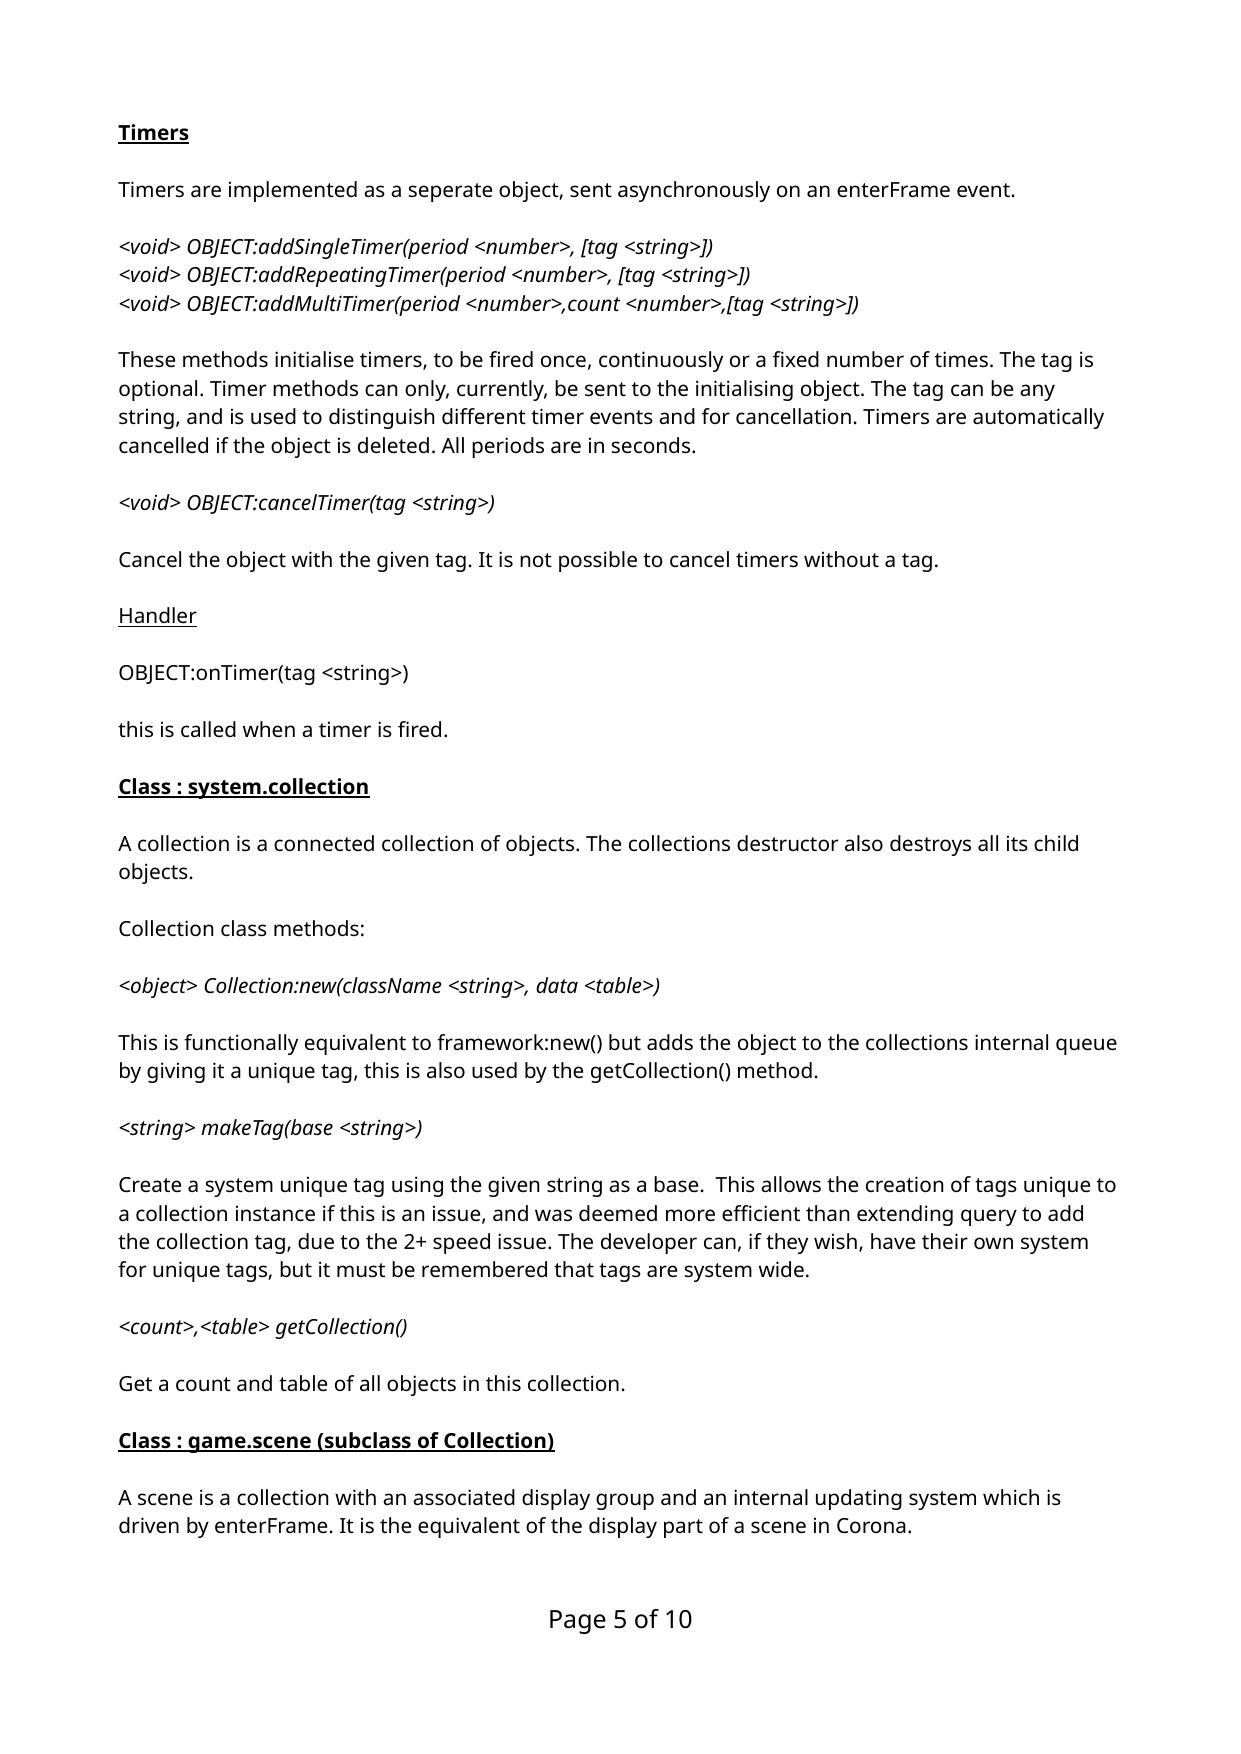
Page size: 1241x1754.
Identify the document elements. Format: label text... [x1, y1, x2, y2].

text Handler [118, 602, 1122, 630]
text A scene is a collection with an associated display group and an internal updating system which is driven by enterFrame. It is the equivalent of the display part of a scene in Corona. [118, 1483, 1122, 1540]
text Class : game.scene (subclass of Collection) [118, 1426, 1122, 1455]
text <void> OBJECT:cancelTimer(tag <string>) [118, 488, 1122, 516]
text Timers [118, 118, 1122, 147]
text Cancel the object with the given tag. It is not possible to cancel timers without a tag. [118, 545, 1122, 573]
text Get a count and table of all objects in this collection. [118, 1369, 1122, 1398]
text <void> OBJECT:addRepeatingTimer(period <number>, [tag <string>]) [118, 260, 1122, 289]
text Collection class methods: [118, 914, 1122, 943]
text OBJECT:onTimer(tag <string>) [118, 658, 1122, 687]
text Class : system.collection [118, 772, 1122, 801]
text <object> Collection:new(className <string>, data <table>) [118, 971, 1122, 1000]
text <void> OBJECT:addMultiTimer(period <number>,count <number>,[tag <string>]) [118, 289, 1122, 317]
text <string> makeTag(base <string>) [118, 1113, 1122, 1142]
text A collection is a connected collection of objects. The collections destructor also destroys all its child objects. [118, 829, 1122, 886]
text These methods initialise timers, to be fired once, continuously or a fixed number of times. The tag is optional. Timer methods can only, currently, be sent to the initialising object. The tag can be any string, and is used to distinguish different timer events and for cancellation. Timers are automatically cancelled if the object is deleted. All periods are in seconds. [118, 346, 1122, 459]
text this is called when a timer is fired. [118, 715, 1122, 744]
text Timers are implemented as a seperate object, sent asynchronously on an enterFrame event. [118, 175, 1122, 203]
text This is functionally equivalent to framework:new() but adds the object to the collections internal queue by giving it a unique tag, this is also used by the getCollection() method. [118, 1028, 1122, 1085]
text Create a system unique tag using the given string as a base. This allows the creation of tags unique to a collection instance if this is an issue, and was deemed more efficient than extending query to add the collection tag, due to the 2+ speed issue. The developer can, if they wish, have their own system for unique tags, but it must be remembered that tags are system wide. [118, 1170, 1122, 1284]
text <count>,<table> getCollection() [118, 1312, 1122, 1341]
text <void> OBJECT:addSingleTimer(period <number>, [tag <string>]) [118, 232, 1122, 260]
